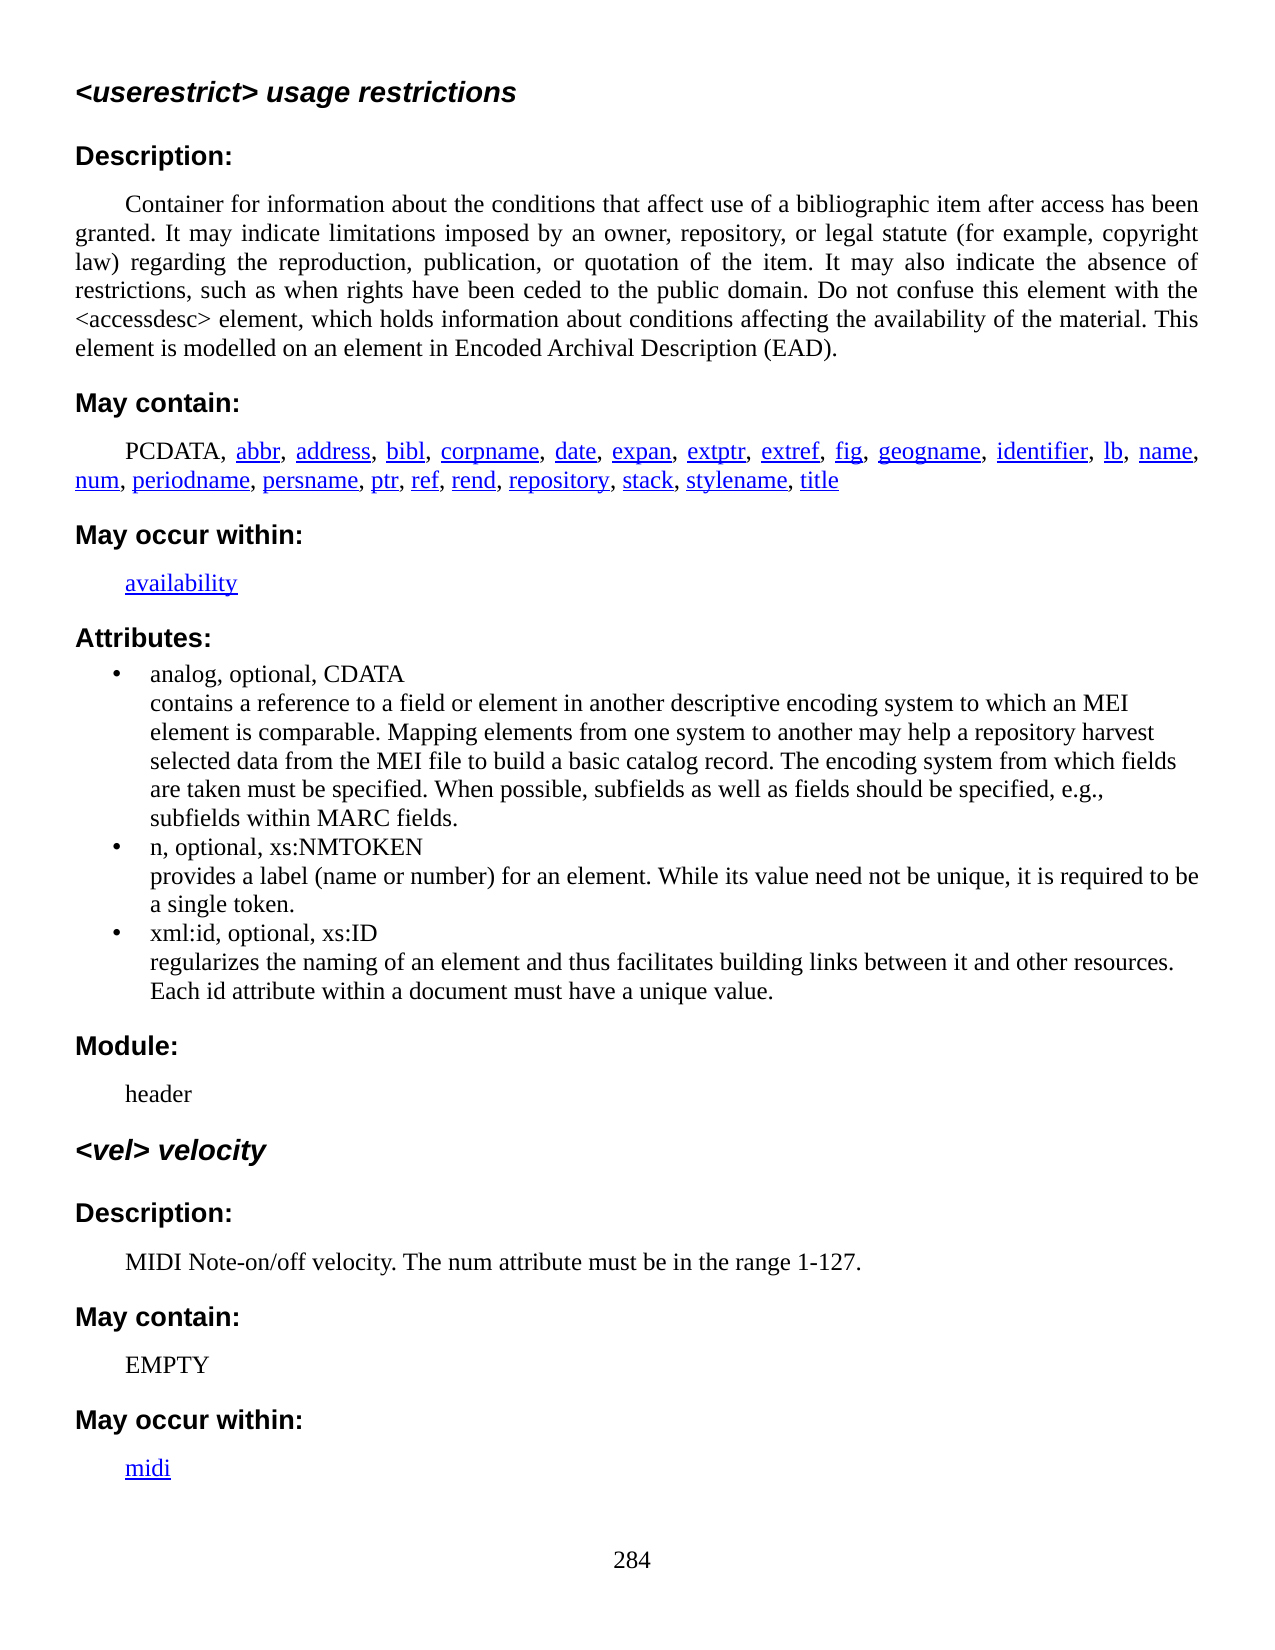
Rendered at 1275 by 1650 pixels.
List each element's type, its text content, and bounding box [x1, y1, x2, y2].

list analog, optional, CDATA contains a reference to a field or element in another descriptive encoding system to which an MEI element is comparable. Mapping elements from one system to another may help a repository harvest selected data from the MEI file to build a basic catalog record. The encoding system from which fields are taken must be specified. When possible, subfields as well as fields should be specified, e.g., subfields within MARC fields. [112, 659, 1200, 832]
text Container for information about the conditions that affect use of a bibliographic item after access has been granted. It may indicate limitations imposed by an owner, repository, or legal statute (for example, copyright law) regarding the reproduction, publication, or quotation of the item. It may also indicate the absence of restrictions, such as when rights have been ceded to the public domain. Do not confuse this element with the <accessdesc> element, which holds information about conditions affecting the availability of the material. This element is modelled on an element in Encoded Archival Description (EAD). [75, 189, 1200, 362]
text EMPTY [75, 1350, 1200, 1379]
subtitle Attributes: [75, 622, 1200, 653]
subtitle May contain: [75, 1301, 1200, 1332]
subtitle <vel> velocity [75, 1133, 1200, 1166]
subtitle Description: [75, 1197, 1200, 1229]
text header [75, 1079, 1200, 1108]
list xml:id, optional, xs:ID regularizes the naming of an element and thus facilitates building links between it and other resources. Each id attribute within a document must have a unique value. [112, 918, 1200, 1004]
subtitle May occur within: [75, 1404, 1200, 1435]
list n, optional, xs:NMTOKEN provides a label (name or number) for an element. While its value need not be unique, it is required to be a single token. [112, 832, 1200, 918]
subtitle May occur within: [75, 519, 1200, 550]
text MIDI Note-on/off velocity. The num attribute must be in the range 1-127. [75, 1247, 1200, 1276]
text PCDATA, abbr, address, bibl, corpname, date, expan, extptr, extref, fig, geogname, identifier, lb, name, num, periodname, persname, ptr, ref, rend, repository, stack, stylename, title [75, 436, 1200, 494]
subtitle Module: [75, 1029, 1200, 1061]
subtitle <userestrict> usage restrictions [75, 75, 1200, 108]
text availability [75, 568, 1200, 597]
subtitle Description: [75, 140, 1200, 171]
text midi [75, 1453, 1200, 1482]
subtitle May contain: [75, 387, 1200, 418]
